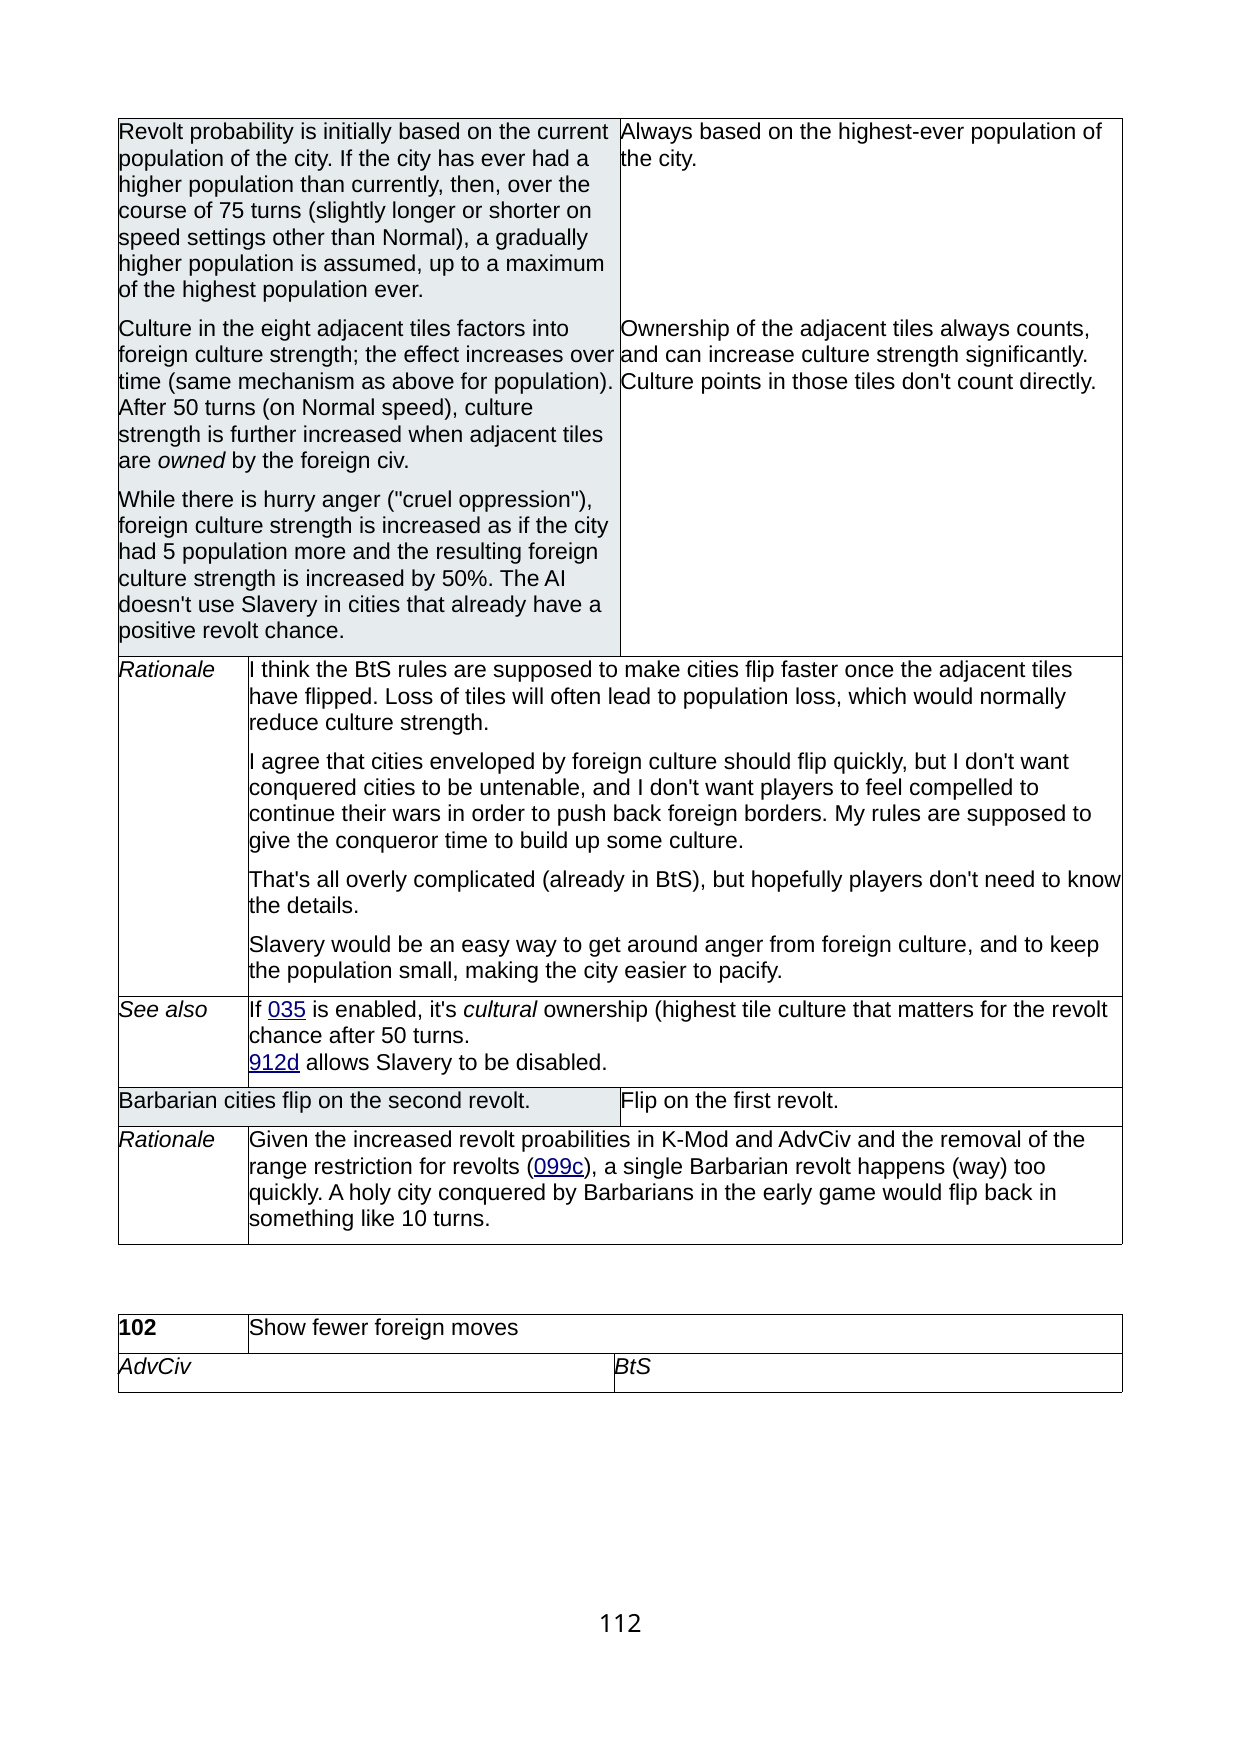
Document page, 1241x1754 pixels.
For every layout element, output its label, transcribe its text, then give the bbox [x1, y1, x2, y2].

table_cell If 035 is enabled, it's cultural ownership (highest tile culture that matters for the revolt chance after 50 turns. 912d allows Slavery to be disabled. [249, 997, 1122, 1087]
table_cell Barbarian cities flip on the second revolt. [119, 1088, 620, 1126]
table_cell BtS [615, 1354, 1122, 1392]
table_cell Rationale [119, 1127, 248, 1244]
table_header 102 [119, 1315, 248, 1353]
table_cell I think the BtS rules are supposed to make cities flip faster once the adjacent tiles have flipped. Loss of tiles will often lead to population loss, which would normally reduce culture strength. I agree that cities enveloped by foreign culture should flip quickly, but I don't want conquered cities to be untenable, and I don't want players to feel compelled to continue their wars in order to push back foreign borders. My rules are supposed to give the conqueror time to build up some culture. That's all overly complicated (already in BtS), but hopefully players don't need to know the details. Slavery would be an easy way to get around anger from foreign culture, and to keep the population small, making the city easier to pacify. [249, 657, 1122, 996]
table_cell Revolt probability is initially based on the current population of the city. If the city has ever had a higher population than currently, then, over the course of 75 turns (slightly longer or shorter on speed settings other than Normal), a gradually higher population is assumed, up to a maximum of the highest population ever. Culture in the eight adjacent tiles factors into foreign culture strength; the effect increases over time (same mechanism as above for population). After 50 turns (on Normal speed), culture strength is further increased when adjacent tiles are owned by the foreign civ. While there is hurry anger ("cruel oppression"), foreign culture strength is increased as if the city had 5 population more and the resulting foreign culture strength is increased by 50%. The AI doesn't use Slavery in cities that already have a positive revolt chance. [119, 119, 620, 656]
table_cell AdvCiv [119, 1354, 614, 1392]
table_cell Rationale [119, 657, 248, 996]
table_cell See also [119, 997, 248, 1087]
table_cell Flip on the first revolt. [621, 1088, 1122, 1126]
table_cell Always based on the highest-ever population of the city. Ownership of the adjacent tiles always counts, and can increase culture strength significantly. Culture points in those tiles don't count directly. [621, 119, 1122, 656]
table_header Show fewer foreign moves [249, 1315, 1122, 1353]
table_cell Given the increased revolt proabilities in K-Mod and AdvCiv and the removal of the range restriction for revolts (099c), a single Barbarian revolt happens (way) too quickly. A holy city conquered by Barbarians in the early game would flip back in something like 10 turns. [249, 1127, 1122, 1244]
